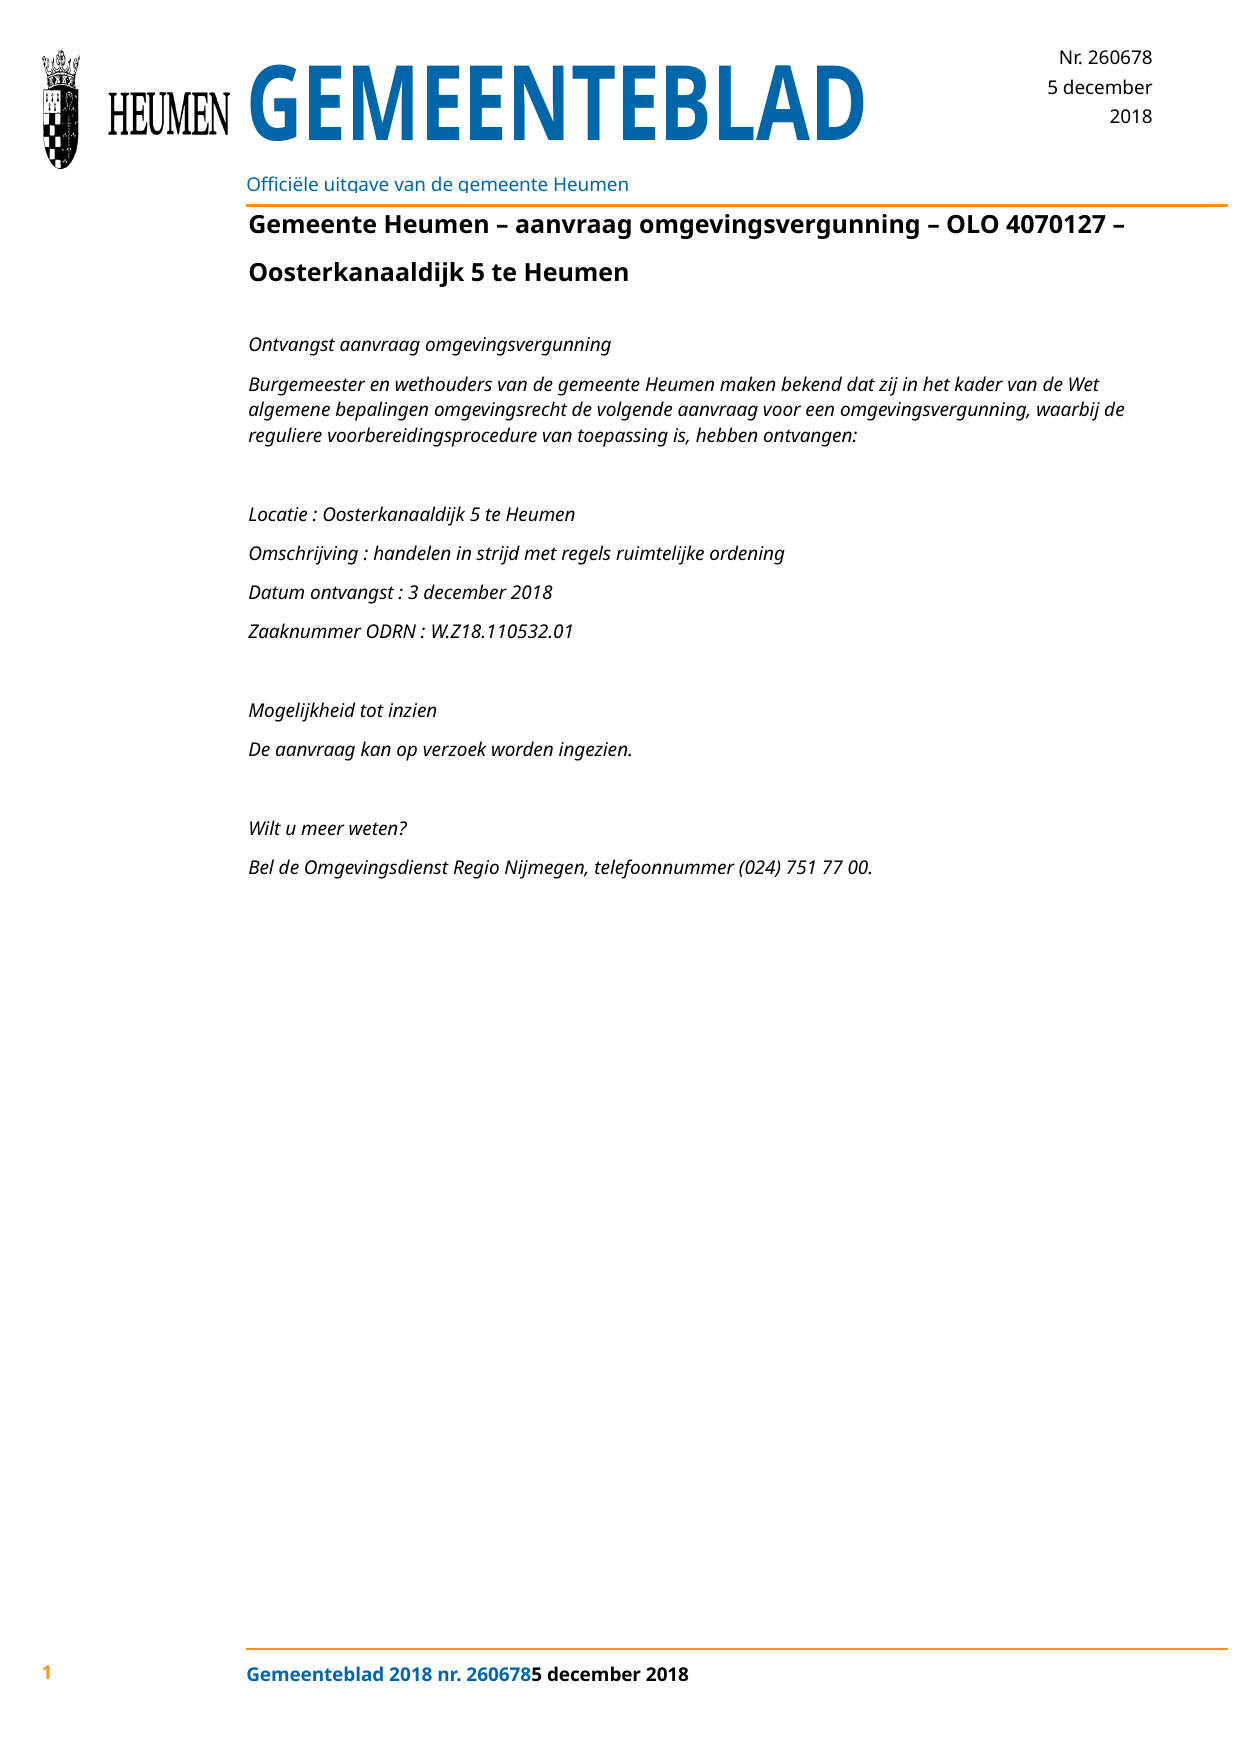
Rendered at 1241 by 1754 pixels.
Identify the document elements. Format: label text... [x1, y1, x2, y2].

text Zaaknummer ODRN : W.Z18.110532.01 [248, 618, 1152, 644]
text Bel de Omgevingsdienst Regio Nijmegen, telefoonnummer (024) 751 77 00. [248, 854, 1152, 880]
picture [41, 47, 231, 172]
text De aanvraag kan op verzoek worden ingezien. [248, 736, 1152, 762]
text Ontvangst aanvraag omgevingsvergunning [248, 331, 1152, 357]
text Mogelijkheid tot inzien [248, 697, 1152, 723]
text Omschrijving : handelen in strijd met regels ruimtelijke ordening [248, 540, 1152, 566]
text Gemeente Heumen – aanvraag omgevingsvergunning – OLO 4070127 – Oosterkanaaldijk 5 te Heumen [248, 207, 1152, 288]
text Locatie : Oosterkanaaldijk 5 te Heumen [248, 501, 1152, 526]
text Wilt u meer weten? [248, 815, 1152, 841]
text Datum ontvangst : 3 december 2018 [248, 579, 1152, 605]
text Burgemeester en wethouders van de gemeente Heumen maken bekend dat zij in het kader van de Wet algemene bepalingen omgevingsrecht de volgende aanvraag voor een omgevingsvergunning, waarbij de reguliere voorbereidingsprocedure van toepassing is, hebben ontvangen: [248, 371, 1152, 448]
